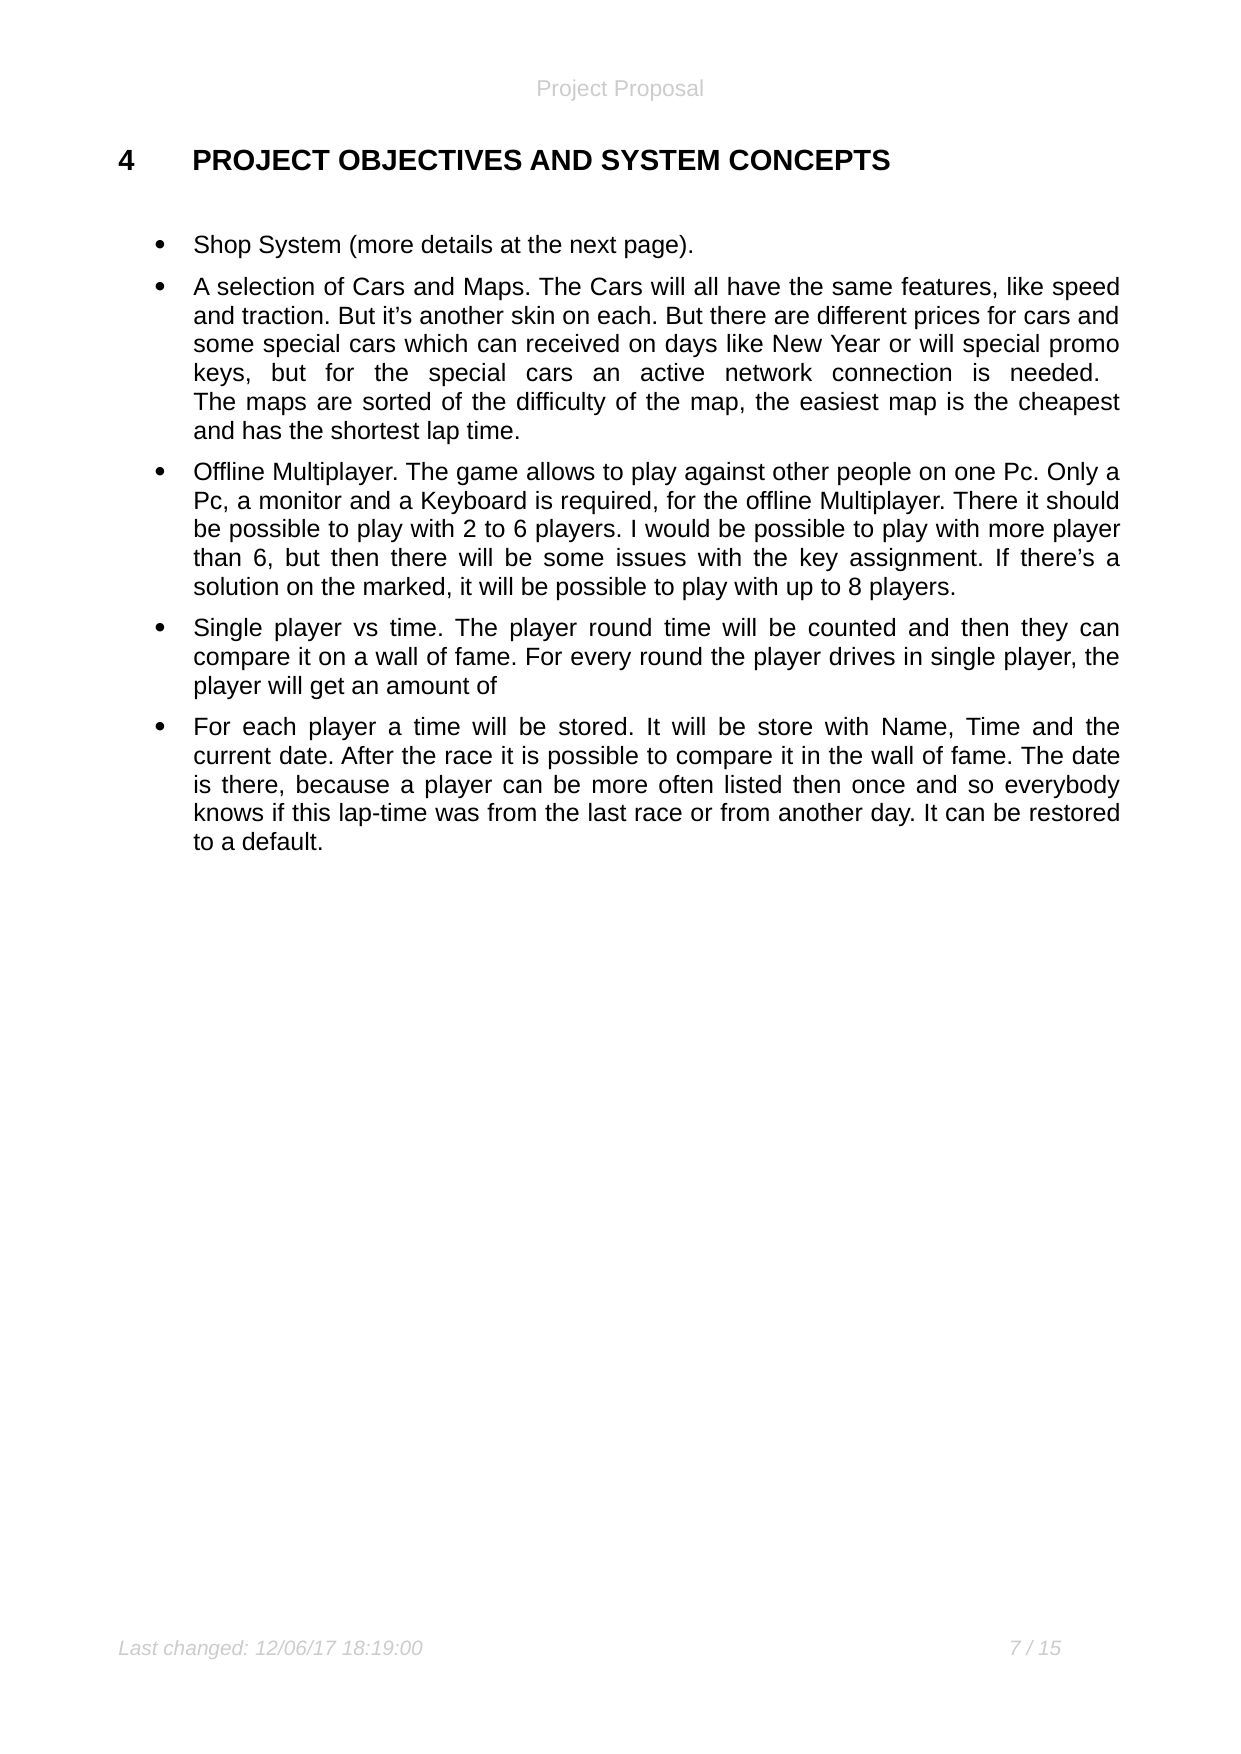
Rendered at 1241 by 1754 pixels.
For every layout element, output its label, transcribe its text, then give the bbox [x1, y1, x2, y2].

list A selection of Cars and Maps. The Cars will all have the same features, like speed and traction. But it’s another skin on each. But there are different prices for cars and some special cars which can received on days like New Year or will special promo keys, but for the special cars an active network connection is needed. The maps are sorted of the difficulty of the map, the easiest map is the cheapest and has the shortest lap time. [156, 272, 1122, 444]
subtitle Project Objectives and System Concepts [118, 143, 1122, 177]
list Shop System (more details at the next page). [156, 230, 1122, 259]
list For each player a time will be stored. It will be store with Name, Time and the current date. After the race it is possible to compare it in the wall of fame. The date is there, because a player can be more often listed then once and so everybody knows if this lap-time was from the last race or from another day. It can be restored to a default. [156, 712, 1122, 856]
list Single player vs time. The player round time will be counted and then they can compare it on a wall of fame. For every round the player drives in single player, the player will get an amount of [156, 613, 1122, 699]
list Offline Multiplayer. The game allows to play against other people on one Pc. Only a Pc, a monitor and a Keyboard is required, for the offline Multiplayer. There it should be possible to play with 2 to 6 players. I would be possible to play with more player than 6, but then there will be some issues with the key assignment. If there’s a solution on the marked, it will be possible to play with up to 8 players. [156, 457, 1122, 601]
